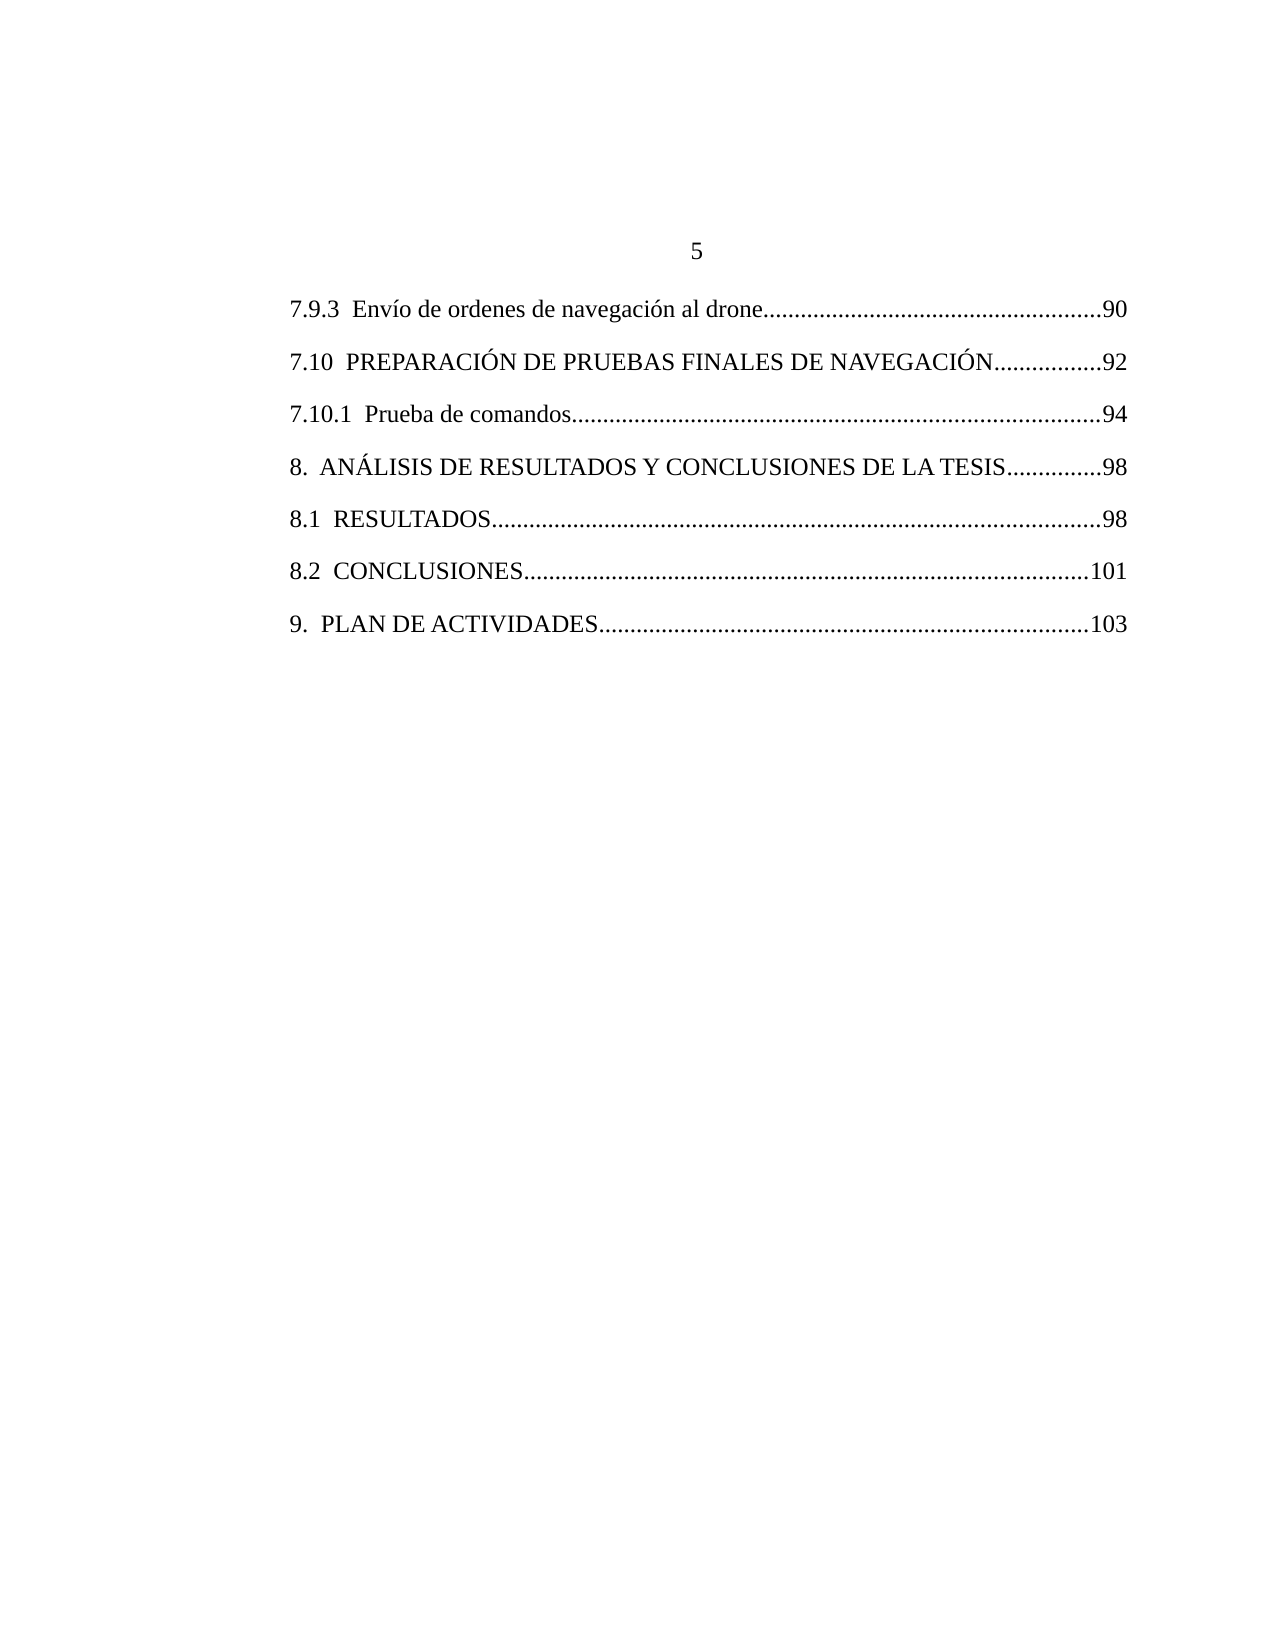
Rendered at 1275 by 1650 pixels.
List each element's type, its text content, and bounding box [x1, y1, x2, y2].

text 7.10.1 Prueba de comandos 94 [289, 399, 1157, 428]
text 7.10 PREPARACIÓN DE PRUEBAS FINALES DE NAVEGACIÓN 92 [289, 347, 1157, 376]
text 8.2 CONCLUSIONES 101 [289, 556, 1157, 585]
text 7.9.3 Envío de ordenes de navegación al drone 90 [289, 294, 1157, 323]
text 8. ANÁLISIS DE RESULTADOS Y CONCLUSIONES DE LA TESIS 98 [289, 452, 1157, 480]
text 9. PLAN DE ACTIVIDADES 103 [289, 609, 1157, 638]
text 8.1 RESULTADOS 98 [289, 504, 1157, 533]
